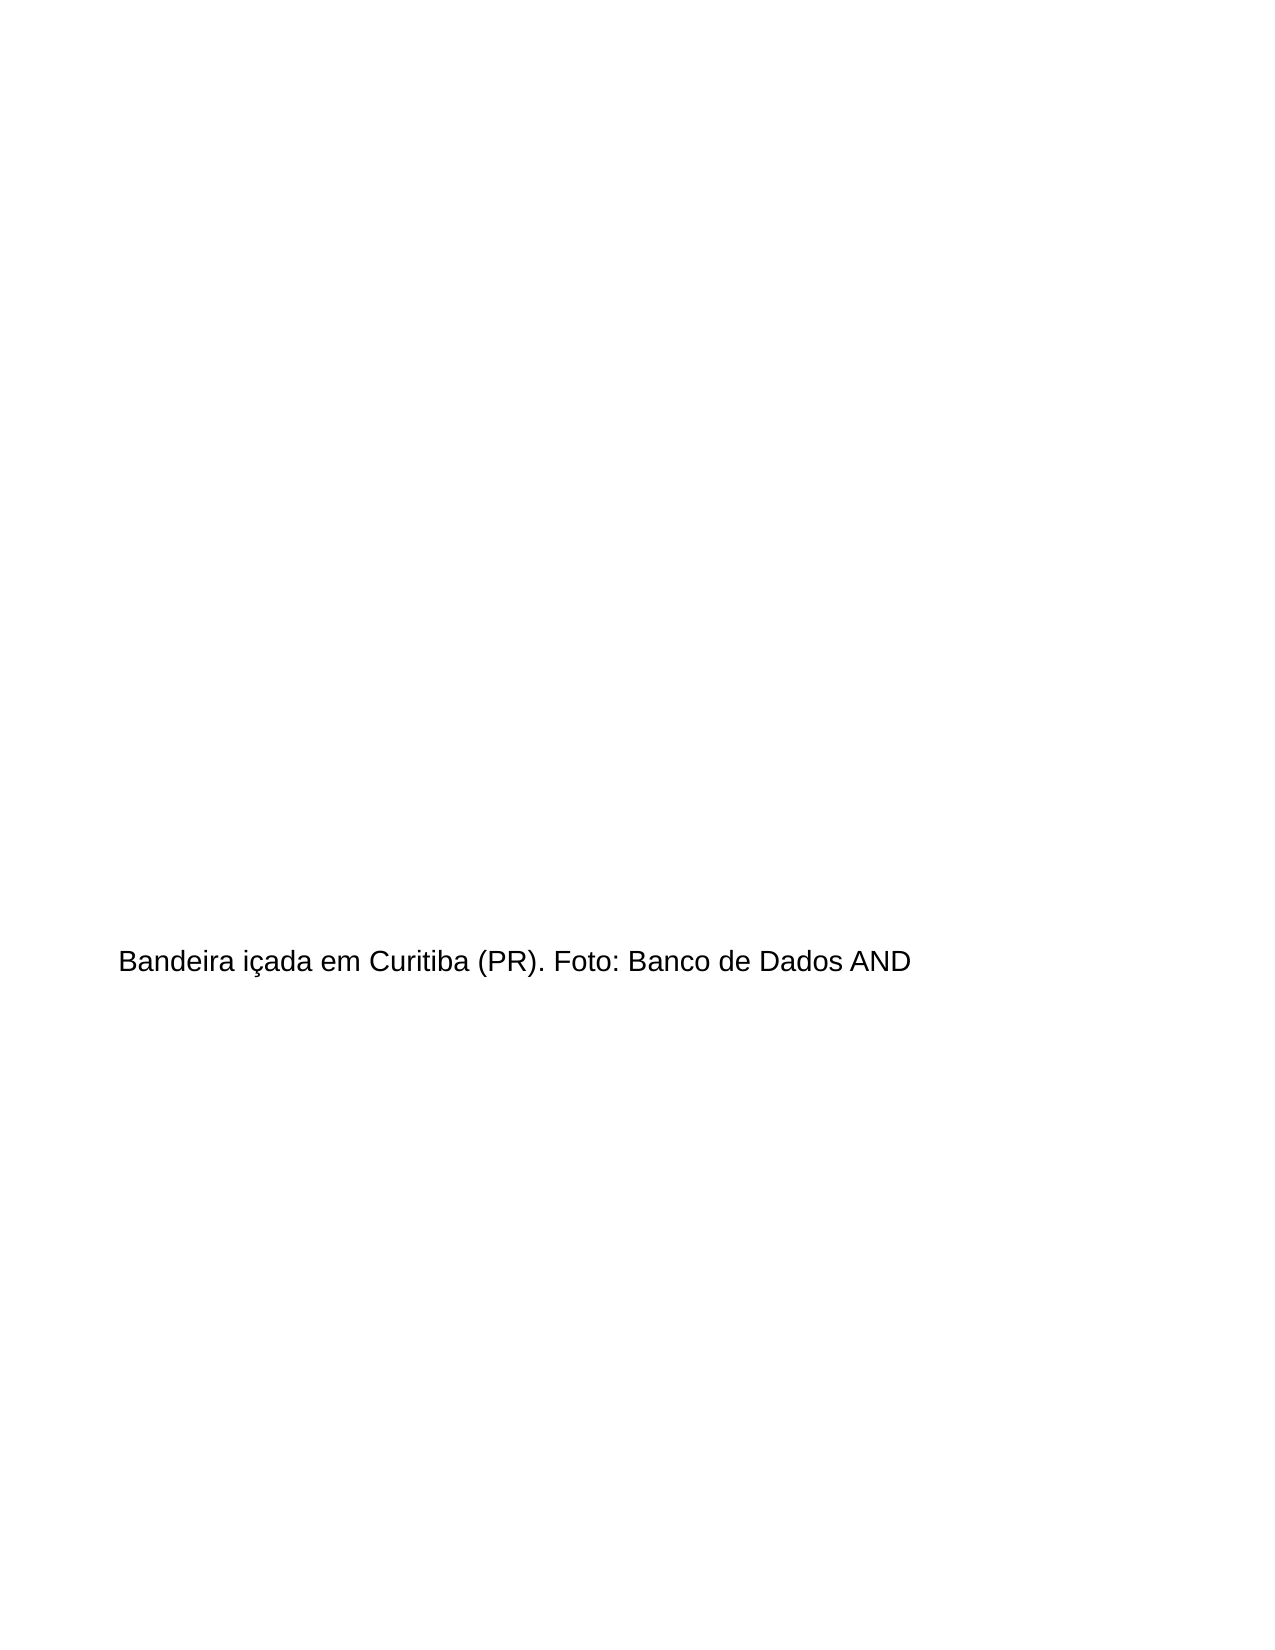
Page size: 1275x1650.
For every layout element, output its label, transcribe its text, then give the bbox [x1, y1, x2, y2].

text Bandeira içada em Curitiba (PR). Foto: Banco de Dados AND [118, 944, 1157, 977]
